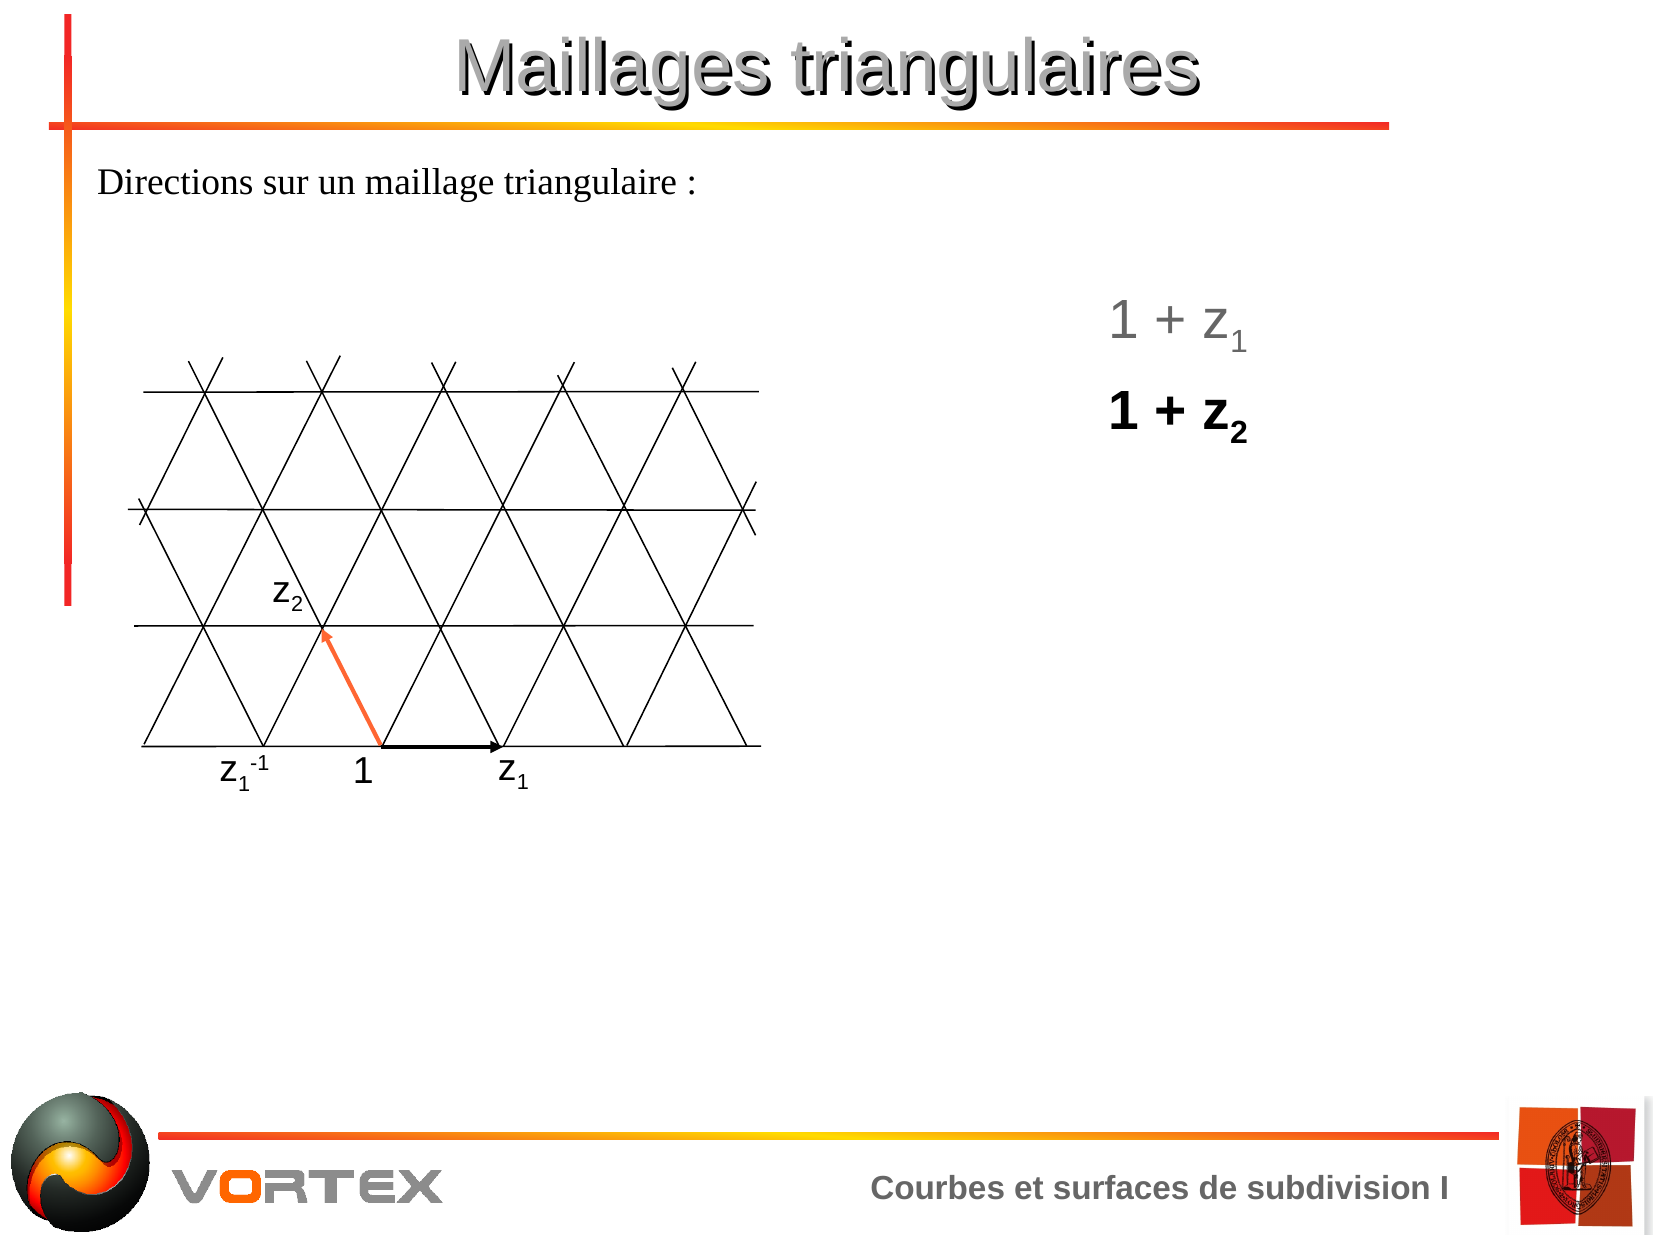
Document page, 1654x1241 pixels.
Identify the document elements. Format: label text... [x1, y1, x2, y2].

list Directions sur un maillage triangulaire : [79, 160, 1569, 1103]
picture [1505, 1096, 1653, 1235]
text_box 1 + z1 [1094, 281, 1399, 369]
picture [11, 1092, 443, 1232]
text_box z2 [257, 560, 336, 644]
text_box 1 [338, 741, 417, 825]
text_box z1-1 [204, 740, 293, 823]
title Maillages triangulaires [0, 1, 1654, 130]
text_box 1 + z2 [1094, 372, 1399, 460]
text_box z1 [483, 738, 562, 822]
